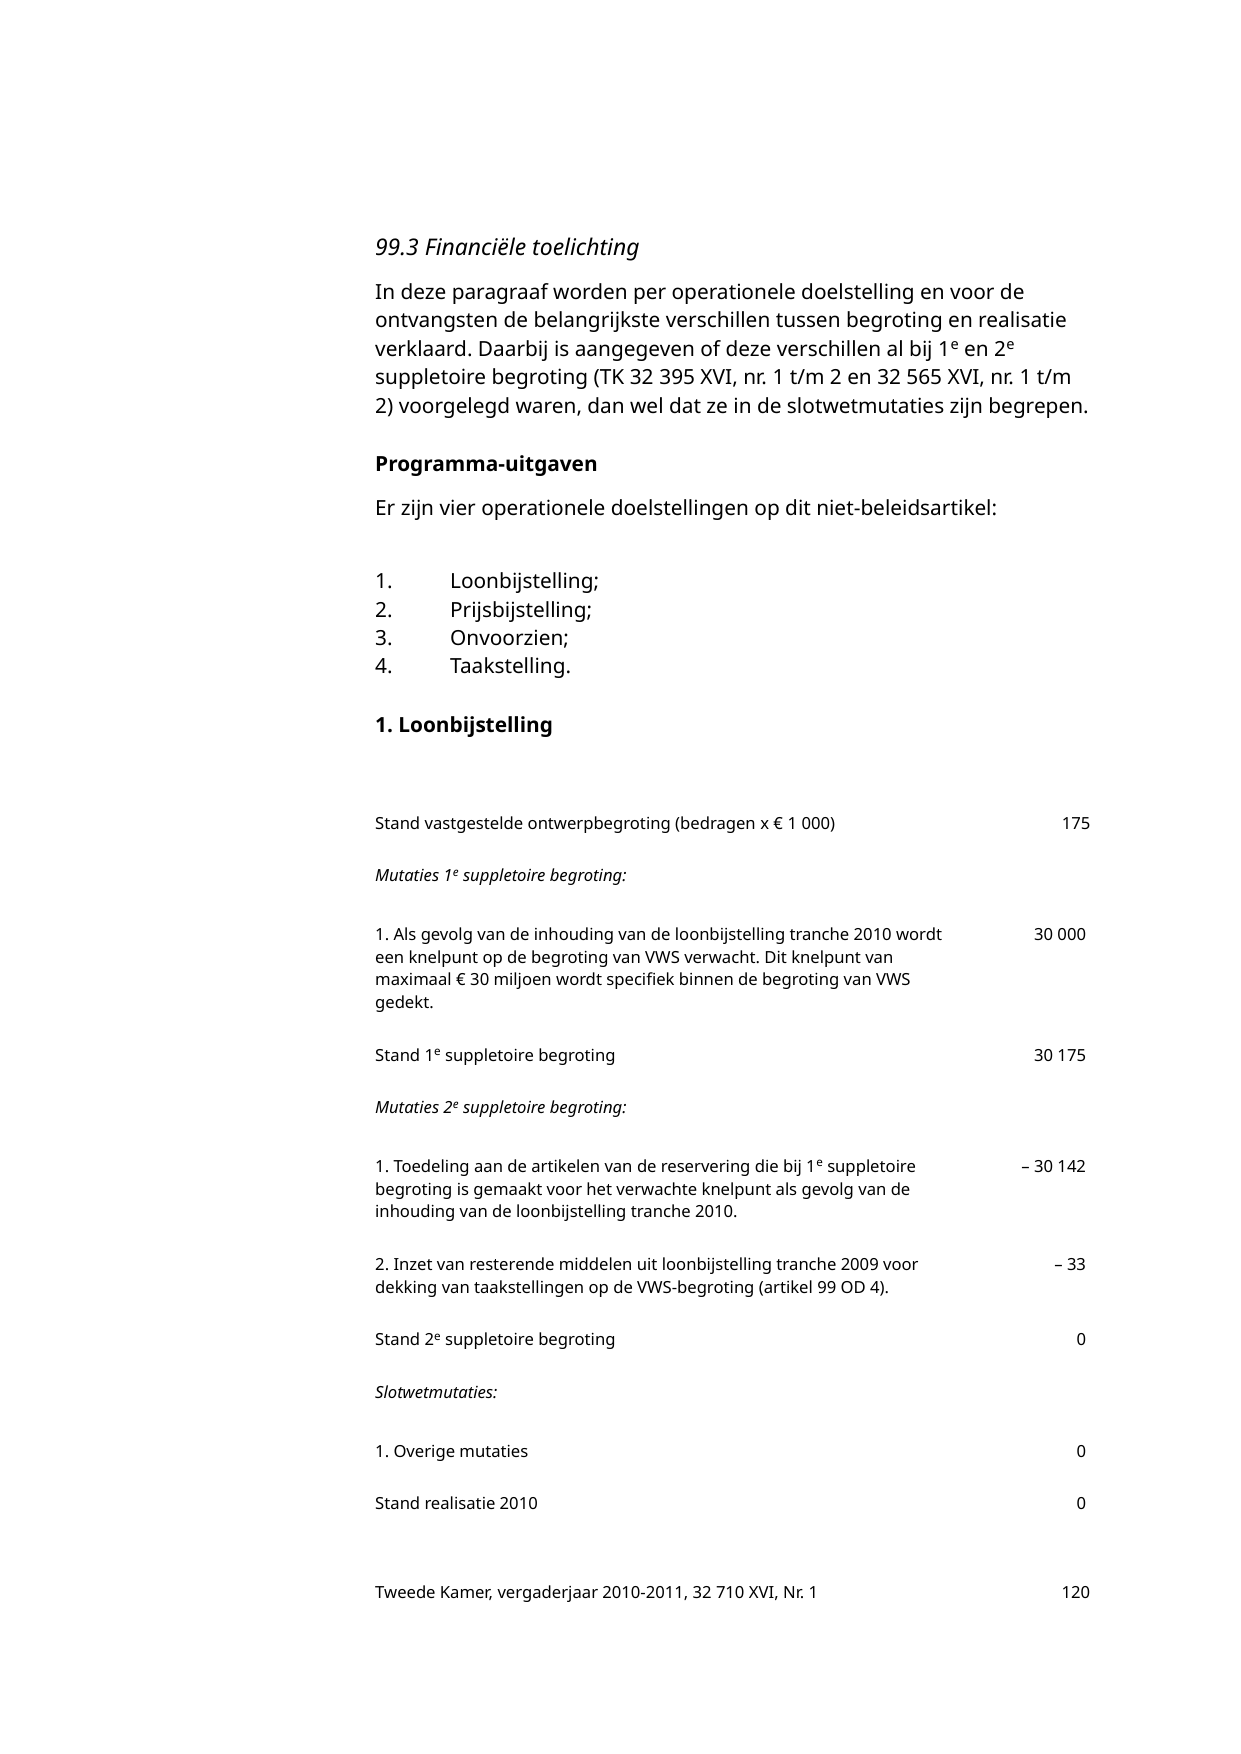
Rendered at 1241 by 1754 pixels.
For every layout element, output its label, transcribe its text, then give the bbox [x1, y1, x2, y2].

list Taakstelling. [375, 652, 1090, 680]
table_cell Mutaties 2e suppletoire begroting: [375, 1096, 961, 1154]
table_cell 2. Inzet van resterende middelen uit loonbijstelling tranche 2009 voor dekking van taakstellingen op de VWS-begroting (artikel 99 OD 4). [375, 1253, 961, 1328]
list Onvoorzien; [375, 623, 1090, 652]
table_cell 1. Toedeling aan de artikelen van de reservering die bij 1e suppletoire begroting is gemaakt voor het verwachte knelpunt als gevolg van de inhouding van de loonbijstelling tranche 2010. [375, 1155, 961, 1253]
table_cell Mutaties 1e suppletoire begroting: [375, 864, 961, 922]
table_cell Slotwetmutaties: [375, 1381, 961, 1439]
table_cell 30 000 [961, 923, 1090, 1043]
subtitle 99.3 Financiële toelichting [375, 231, 1090, 262]
table_cell 1. Overige mutaties [375, 1439, 961, 1492]
table_cell 0 [961, 1328, 1090, 1381]
text Programma-uitgaven [375, 449, 1090, 478]
table_cell Stand 2e suppletoire begroting [375, 1328, 961, 1381]
table_header Stand vastgestelde ontwerpbegroting (bedragen x € 1 000) [375, 811, 961, 864]
table_cell – 30 142 [961, 1155, 1090, 1253]
text 1. Loonbijstelling [375, 710, 1090, 738]
table_cell [961, 1381, 1090, 1439]
table_cell Stand realisatie 2010 [375, 1492, 961, 1514]
table_cell 1. Als gevolg van de inhouding van de loonbijstelling tranche 2010 wordt een knelpunt op de begroting van VWS verwacht. Dit knelpunt van maximaal € 30 miljoen wordt specifiek binnen de begroting van VWS gedekt. [375, 923, 961, 1043]
table_cell – 33 [961, 1253, 1090, 1328]
text In deze paragraaf worden per operationele doelstelling en voor de ontvangsten de belangrijkste verschillen tussen begroting en realisatie verklaard. Daarbij is aangegeven of deze verschillen al bij 1e en 2e suppletoire begroting (TK 32 395 XVI, nr. 1 t/m 2 en 32 565 XVI, nr. 1 t/m 2) voorgelegd waren, dan wel dat ze in de slotwetmutaties zijn begrepen. [375, 277, 1090, 419]
table_cell [961, 864, 1090, 922]
table_cell 30 175 [961, 1043, 1090, 1096]
table_cell 0 [961, 1439, 1090, 1492]
list Prijsbijstelling; [375, 595, 1090, 623]
table_cell 0 [961, 1492, 1090, 1514]
text Er zijn vier operationele doelstellingen op dit niet-beleidsartikel: [375, 493, 1090, 521]
list Loonbijstelling; [375, 566, 1090, 595]
table_header 175 [961, 811, 1090, 864]
table_cell Stand 1e suppletoire begroting [375, 1043, 961, 1096]
table_cell [961, 1096, 1090, 1154]
